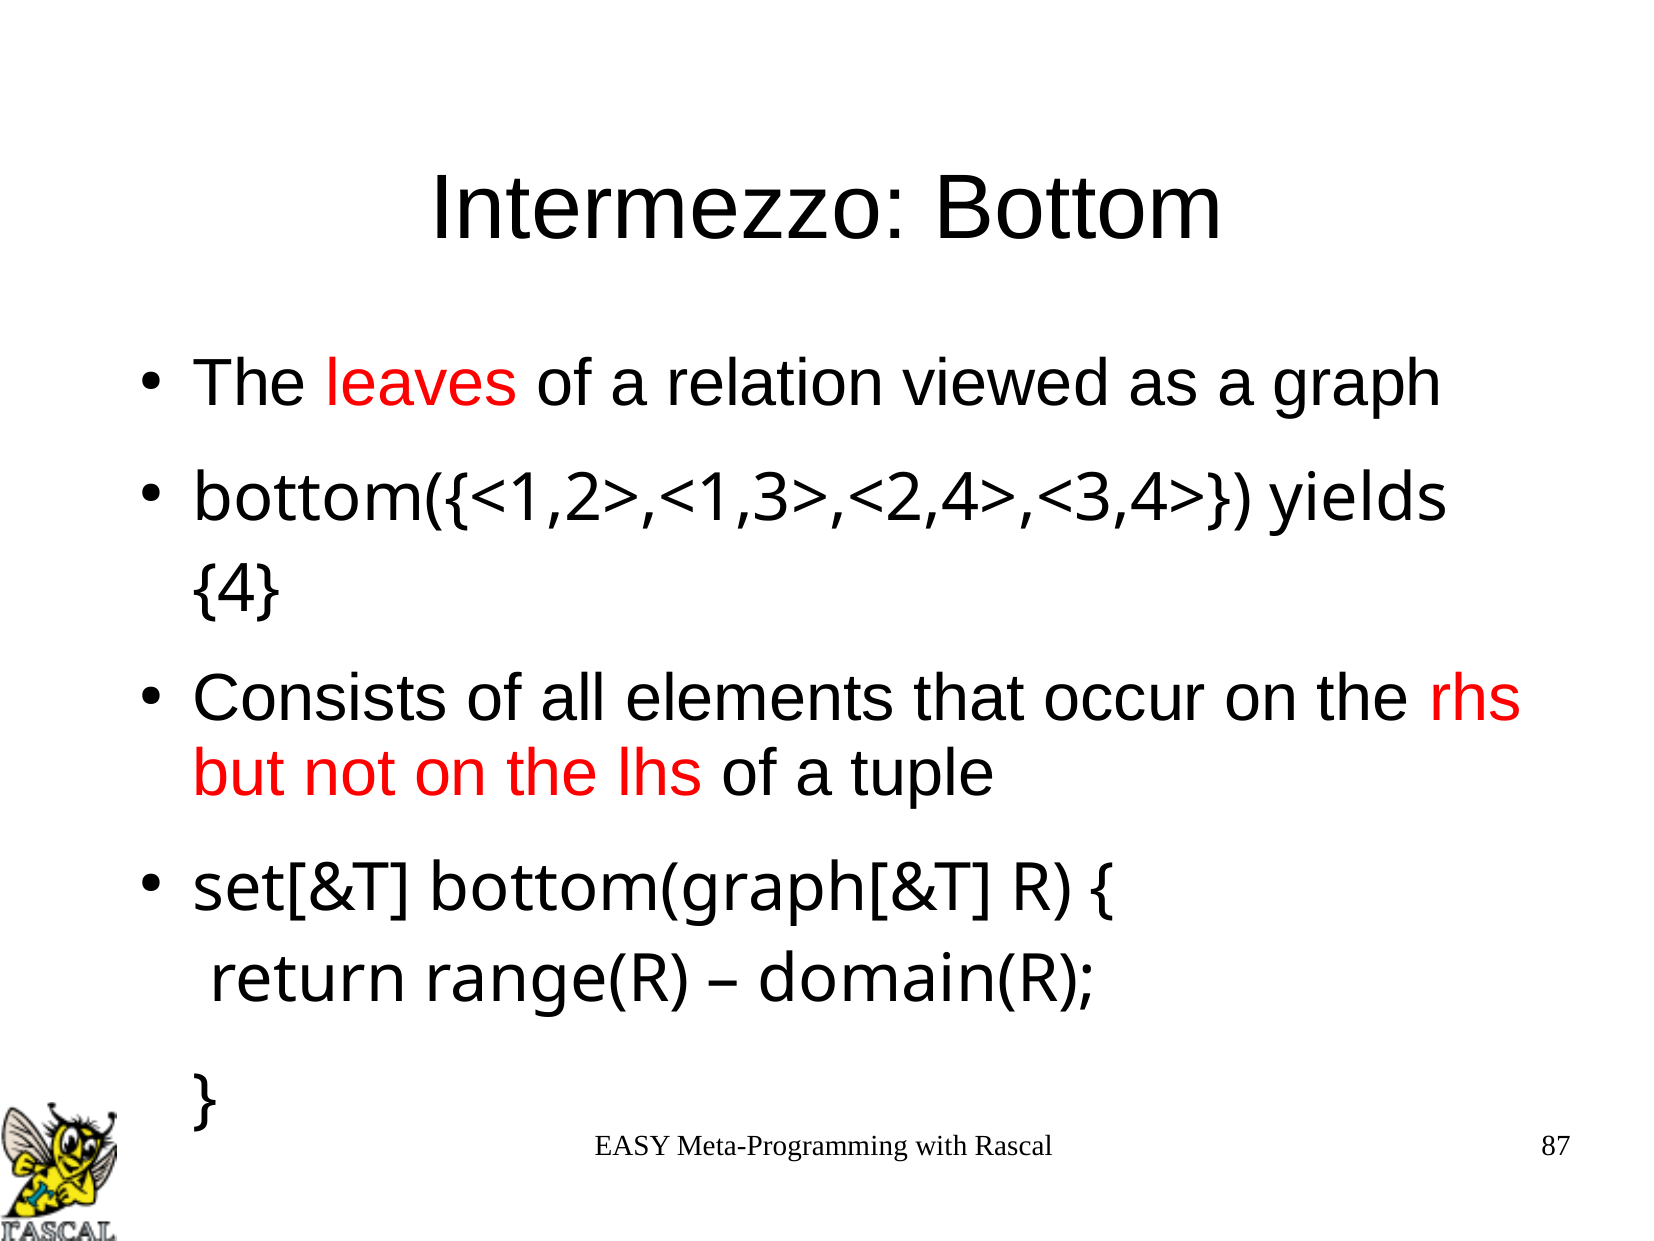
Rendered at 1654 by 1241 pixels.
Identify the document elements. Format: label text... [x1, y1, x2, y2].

title Intermezzo: Bottom [121, 102, 1534, 311]
picture [0, 1102, 117, 1241]
list The leaves of a relation viewed as a graph bottom({<1,2>,<1,3>,<2,4>,<3,4>}) yields {4} Consists of all elements that occur on the rhs but not on the lhs of a tuple set[&T] bottom(graph[&T] R) { return range(R) – domain(R); } [121, 344, 1534, 1127]
